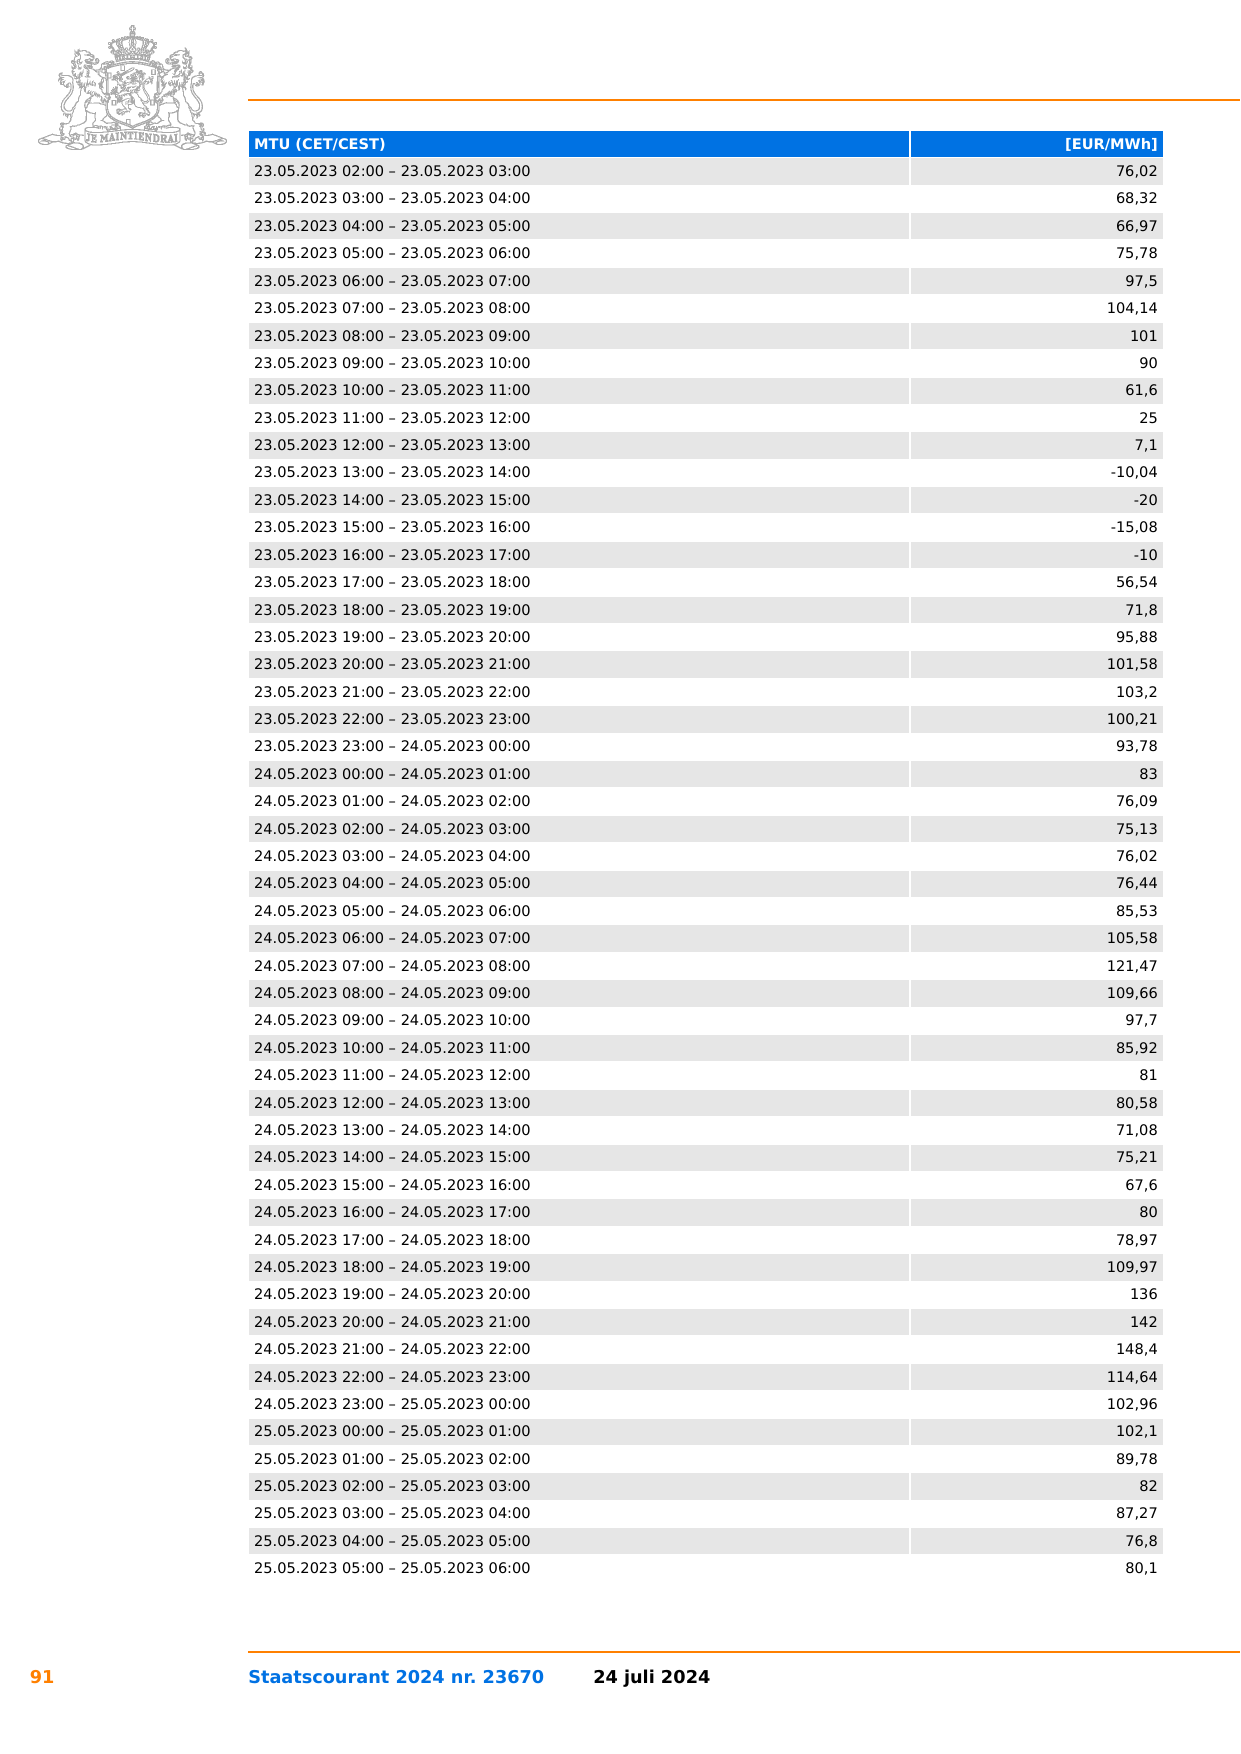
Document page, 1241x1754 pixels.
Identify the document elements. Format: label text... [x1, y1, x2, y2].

table_cell 23.05.2023 03:00 – 23.05.2023 04:00 [249, 186, 909, 212]
table_cell 102,96 [911, 1391, 1163, 1417]
table_cell 23.05.2023 20:00 – 23.05.2023 21:00 [249, 651, 909, 678]
table_cell 67,6 [911, 1172, 1163, 1198]
table_cell 23.05.2023 05:00 – 23.05.2023 06:00 [249, 241, 909, 267]
table_cell 24.05.2023 12:00 – 24.05.2023 13:00 [249, 1090, 909, 1116]
table_cell 89,78 [911, 1446, 1163, 1472]
table_cell 66,97 [911, 213, 1163, 239]
table_cell 24.05.2023 13:00 – 24.05.2023 14:00 [249, 1117, 909, 1143]
table_cell 24.05.2023 04:00 – 24.05.2023 05:00 [249, 871, 909, 897]
table_cell 23.05.2023 22:00 – 23.05.2023 23:00 [249, 706, 909, 733]
table_cell 109,97 [911, 1254, 1163, 1281]
table_cell 81 [911, 1063, 1163, 1089]
table_cell 97,5 [911, 268, 1163, 294]
table_cell 114,64 [911, 1364, 1163, 1390]
table_cell 80,58 [911, 1090, 1163, 1116]
table_cell 24.05.2023 21:00 – 24.05.2023 22:00 [249, 1336, 909, 1363]
table_cell 24.05.2023 01:00 – 24.05.2023 02:00 [249, 789, 909, 815]
picture [38, 25, 227, 150]
table_cell 76,09 [911, 789, 1163, 815]
table_cell 24.05.2023 00:00 – 24.05.2023 01:00 [249, 761, 909, 787]
table_cell 24.05.2023 16:00 – 24.05.2023 17:00 [249, 1199, 909, 1226]
table_cell 23.05.2023 17:00 – 23.05.2023 18:00 [249, 569, 909, 596]
table_cell 24.05.2023 05:00 – 24.05.2023 06:00 [249, 898, 909, 924]
table_cell 24.05.2023 02:00 – 24.05.2023 03:00 [249, 816, 909, 842]
table_header MTU (CET/CEST) [249, 131, 909, 157]
table_cell 76,8 [911, 1528, 1163, 1554]
table_cell 24.05.2023 11:00 – 24.05.2023 12:00 [249, 1063, 909, 1089]
table_cell 25.05.2023 00:00 – 25.05.2023 01:00 [249, 1419, 909, 1445]
table_cell 24.05.2023 19:00 – 24.05.2023 20:00 [249, 1282, 909, 1308]
table_cell 76,02 [911, 843, 1163, 869]
table_cell 23.05.2023 06:00 – 23.05.2023 07:00 [249, 268, 909, 294]
table_cell 90 [911, 350, 1163, 376]
table_cell 23.05.2023 07:00 – 23.05.2023 08:00 [249, 295, 909, 322]
table_cell 23.05.2023 18:00 – 23.05.2023 19:00 [249, 597, 909, 623]
table_cell 68,32 [911, 186, 1163, 212]
table_cell 101,58 [911, 651, 1163, 678]
table_cell 25.05.2023 03:00 – 25.05.2023 04:00 [249, 1501, 909, 1527]
table_cell 97,7 [911, 1008, 1163, 1034]
table_cell 25.05.2023 05:00 – 25.05.2023 06:00 [249, 1556, 909, 1582]
table_cell 23.05.2023 04:00 – 23.05.2023 05:00 [249, 213, 909, 239]
table_cell 109,66 [911, 980, 1163, 1007]
table_cell 23.05.2023 19:00 – 23.05.2023 20:00 [249, 624, 909, 650]
table_cell 71,08 [911, 1117, 1163, 1143]
table_cell 95,88 [911, 624, 1163, 650]
table_cell 23.05.2023 14:00 – 23.05.2023 15:00 [249, 487, 909, 513]
table_cell 25.05.2023 01:00 – 25.05.2023 02:00 [249, 1446, 909, 1472]
table_cell 23.05.2023 16:00 – 23.05.2023 17:00 [249, 542, 909, 568]
table_cell 24.05.2023 22:00 – 24.05.2023 23:00 [249, 1364, 909, 1390]
table_cell -10 [911, 542, 1163, 568]
table_cell 75,21 [911, 1145, 1163, 1171]
table_cell 85,53 [911, 898, 1163, 924]
table_cell 78,97 [911, 1227, 1163, 1253]
table_cell 142 [911, 1309, 1163, 1335]
table_cell 23.05.2023 23:00 – 24.05.2023 00:00 [249, 734, 909, 760]
table_cell 75,13 [911, 816, 1163, 842]
table_cell 136 [911, 1282, 1163, 1308]
table_cell 24.05.2023 06:00 – 24.05.2023 07:00 [249, 925, 909, 952]
table_cell 23.05.2023 12:00 – 23.05.2023 13:00 [249, 432, 909, 459]
table_cell 56,54 [911, 569, 1163, 596]
table_cell 23.05.2023 15:00 – 23.05.2023 16:00 [249, 515, 909, 541]
table_cell 23.05.2023 21:00 – 23.05.2023 22:00 [249, 679, 909, 705]
table_cell 24.05.2023 14:00 – 24.05.2023 15:00 [249, 1145, 909, 1171]
table_cell 80 [911, 1199, 1163, 1226]
table_cell 71,8 [911, 597, 1163, 623]
table_cell 85,92 [911, 1035, 1163, 1061]
table_cell 24.05.2023 03:00 – 24.05.2023 04:00 [249, 843, 909, 869]
table_cell 148,4 [911, 1336, 1163, 1363]
table_cell 23.05.2023 11:00 – 23.05.2023 12:00 [249, 405, 909, 431]
table_cell 24.05.2023 09:00 – 24.05.2023 10:00 [249, 1008, 909, 1034]
table_cell 75,78 [911, 241, 1163, 267]
table_cell 23.05.2023 09:00 – 23.05.2023 10:00 [249, 350, 909, 376]
table_cell 76,44 [911, 871, 1163, 897]
table_cell 121,47 [911, 953, 1163, 979]
table_cell 101 [911, 323, 1163, 349]
table_cell 87,27 [911, 1501, 1163, 1527]
table_cell 82 [911, 1473, 1163, 1500]
table_cell 25.05.2023 04:00 – 25.05.2023 05:00 [249, 1528, 909, 1554]
table_cell 105,58 [911, 925, 1163, 952]
table_cell 103,2 [911, 679, 1163, 705]
table_cell 25 [911, 405, 1163, 431]
table_cell 24.05.2023 17:00 – 24.05.2023 18:00 [249, 1227, 909, 1253]
table_cell -20 [911, 487, 1163, 513]
table_cell 24.05.2023 07:00 – 24.05.2023 08:00 [249, 953, 909, 979]
table_cell 24.05.2023 08:00 – 24.05.2023 09:00 [249, 980, 909, 1007]
table_header [EUR/MWh] [911, 131, 1163, 157]
table_cell 23.05.2023 08:00 – 23.05.2023 09:00 [249, 323, 909, 349]
table_cell 23.05.2023 13:00 – 23.05.2023 14:00 [249, 460, 909, 486]
table_cell -15,08 [911, 515, 1163, 541]
table_cell 83 [911, 761, 1163, 787]
table_cell 80,1 [911, 1556, 1163, 1582]
table_cell 24.05.2023 10:00 – 24.05.2023 11:00 [249, 1035, 909, 1061]
table_cell 76,02 [911, 158, 1163, 185]
table_cell 25.05.2023 02:00 – 25.05.2023 03:00 [249, 1473, 909, 1500]
table_cell 24.05.2023 20:00 – 24.05.2023 21:00 [249, 1309, 909, 1335]
table_cell 102,1 [911, 1419, 1163, 1445]
table_cell 24.05.2023 23:00 – 25.05.2023 00:00 [249, 1391, 909, 1417]
table_cell -10,04 [911, 460, 1163, 486]
table_cell 23.05.2023 10:00 – 23.05.2023 11:00 [249, 378, 909, 404]
table_cell 104,14 [911, 295, 1163, 322]
table_cell 23.05.2023 02:00 – 23.05.2023 03:00 [249, 158, 909, 185]
table_cell 24.05.2023 18:00 – 24.05.2023 19:00 [249, 1254, 909, 1281]
table_cell 24.05.2023 15:00 – 24.05.2023 16:00 [249, 1172, 909, 1198]
table_cell 100,21 [911, 706, 1163, 733]
table_cell 7,1 [911, 432, 1163, 459]
table_cell 61,6 [911, 378, 1163, 404]
table_cell 93,78 [911, 734, 1163, 760]
